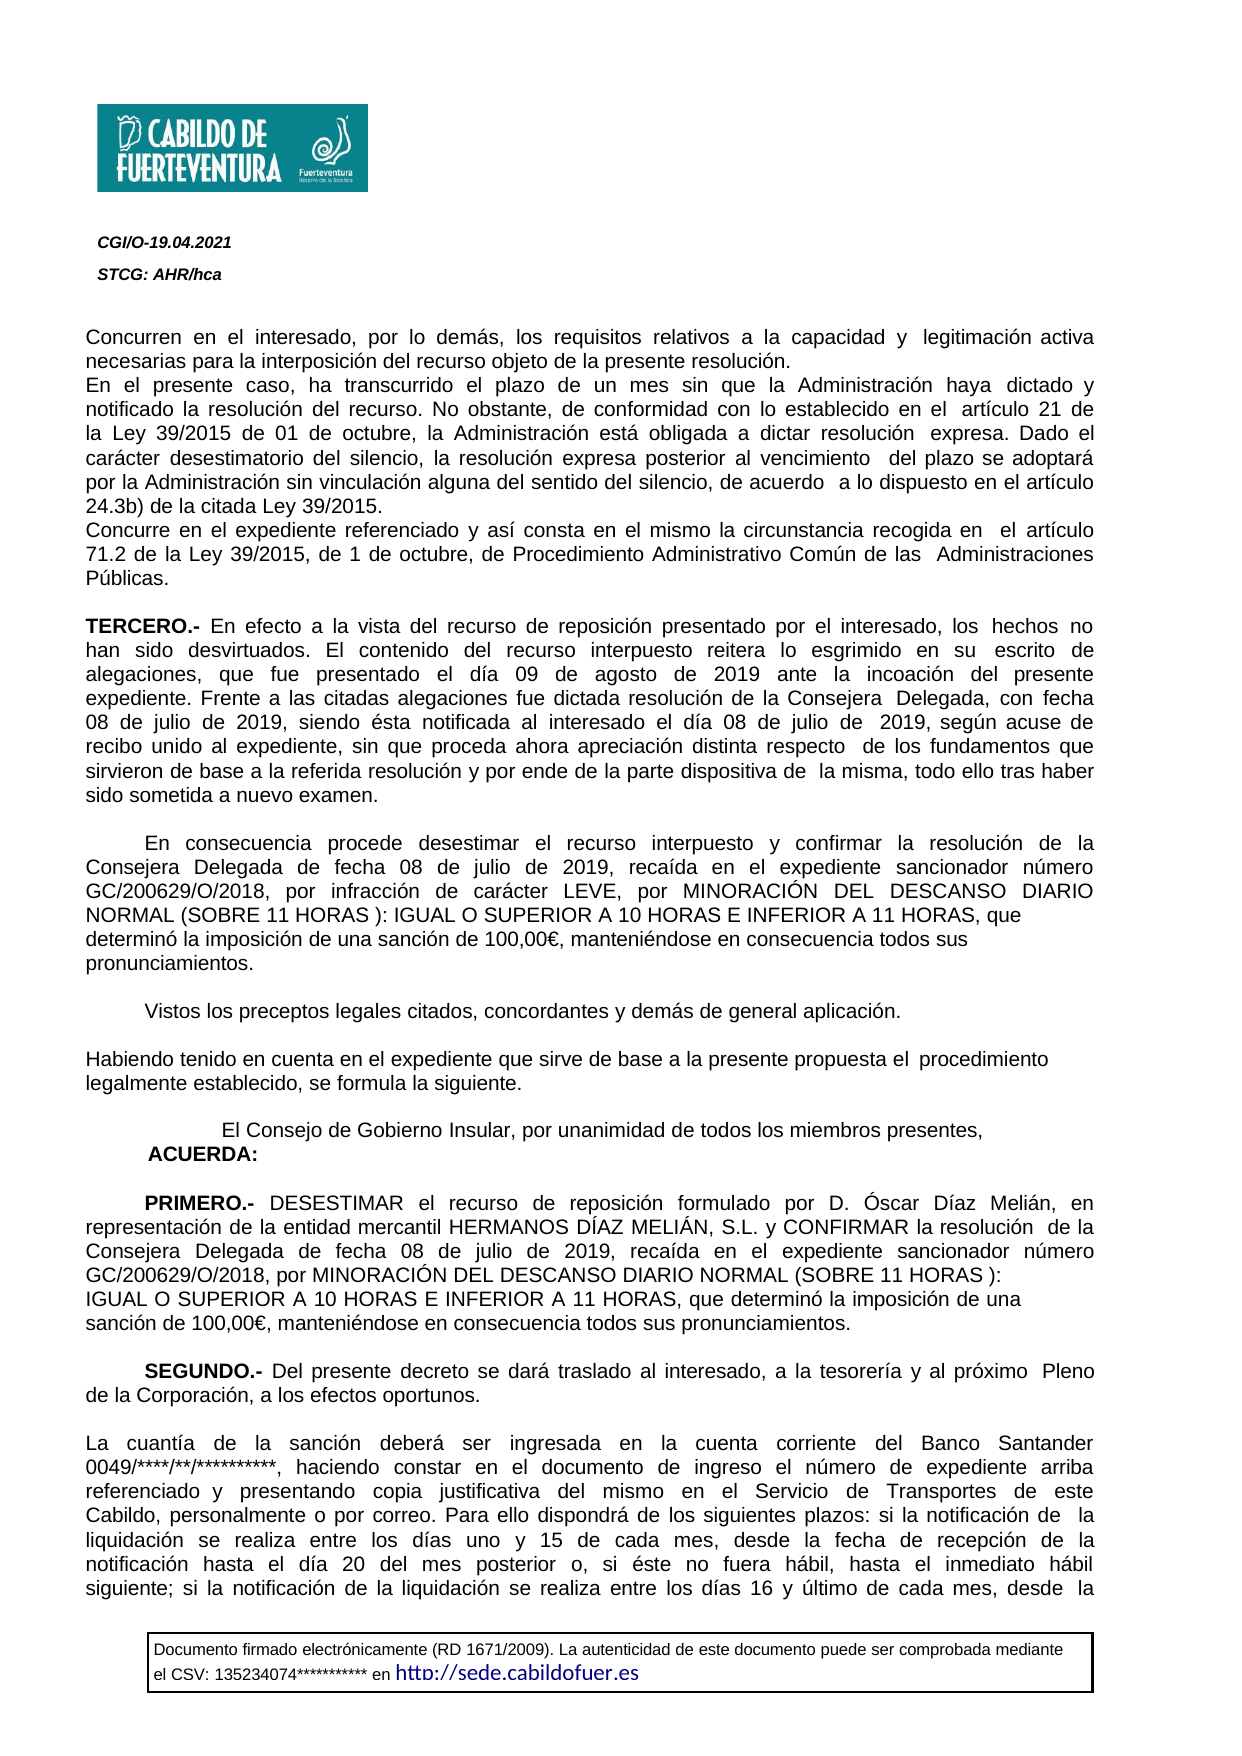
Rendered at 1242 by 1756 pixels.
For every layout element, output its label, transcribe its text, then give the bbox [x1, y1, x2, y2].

text Concurren en el interesado, por lo demás, los requisitos relativos a la capacidad y legitimación activa necesarias para la interposición del recurso objeto de la presente resolución. [85, 325, 1094, 373]
subtitle ACUERDA: [148, 1142, 1106, 1166]
text En consecuencia procede desestimar el recurso interpuesto y confirmar la resolución de la Consejera Delegada de fecha 08 de julio de 2019, recaída en el expediente sancionador número GC/200629/O/2018, por infracción de carácter LEVE, por MINORACIÓN DEL DESCANSO DIARIO NORMAL (SOBRE 11 HORAS ): IGUAL O SUPERIOR A 10 HORAS E INFERIOR A 11 HORAS, que [85, 830, 1094, 927]
text Vistos los preceptos legales citados, concordantes y demás de general aplicación. [85, 999, 1106, 1023]
text Habiendo tenido en cuenta en el expediente que sirve de base a la presente propuesta el procedimiento legalmente establecido, se formula la siguiente. [85, 1047, 1086, 1095]
text Concurre en el expediente referenciado y así consta en el mismo la circunstancia recogida en el artículo 71.2 de la Ley 39/2015, de 1 de octubre, de Procedimiento Administrativo Común de las Administraciones Públicas. [85, 518, 1094, 590]
text determinó la imposición de una sanción de 100,00€, manteniéndose en consecuencia todos sus pronunciamientos. [85, 927, 1088, 975]
text PRIMERO.- DESESTIMAR el recurso de reposición formulado por D. Óscar Díaz Melián, en representación de la entidad mercantil HERMANOS DÍAZ MELIÁN, S.L. y CONFIRMAR la resolución de la Consejera Delegada de fecha 08 de julio de 2019, recaída en el expediente sancionador número GC/200629/O/2018, por MINORACIÓN DEL DESCANSO DIARIO NORMAL (SOBRE 11 HORAS ): [85, 1190, 1094, 1287]
text SEGUNDO.- Del presente decreto se dará traslado al interesado, a la tesorería y al próximo Pleno de la Corporación, a los efectos oportunos. [85, 1359, 1095, 1407]
text El Consejo de Gobierno Insular, por unanimidad de todos los miembros presentes, [221, 1118, 1106, 1142]
text En el presente caso, ha transcurrido el plazo de un mes sin que la Administración haya dictado y notificado la resolución del recurso. No obstante, de conformidad con lo establecido en el artículo 21 de la Ley 39/2015 de 01 de octubre, la Administración está obligada a dictar resolución expresa. Dado el carácter desestimatorio del silencio, la resolución expresa posterior al vencimiento del plazo se adoptará por la Administración sin vinculación alguna del sentido del silencio, de acuerdo a lo dispuesto en el artículo 24.3b) de la citada Ley 39/2015. [85, 373, 1094, 518]
text TERCERO.- En efecto a la vista del recurso de reposición presentado por el interesado, los hechos no han sido desvirtuados. El contenido del recurso interpuesto reitera lo esgrimido en su escrito de alegaciones, que fue presentado el día 09 de agosto de 2019 ante la incoación del presente expediente. Frente a las citadas alegaciones fue dictada resolución de la Consejera Delegada, con fecha 08 de julio de 2019, siendo ésta notificada al interesado el día 08 de julio de 2019, según acuse de recibo unido al expediente, sin que proceda ahora apreciación distinta respecto de los fundamentos que sirvieron de base a la referida resolución y por ende de la parte dispositiva de la misma, todo ello tras haber sido sometida a nuevo examen. [85, 613, 1094, 807]
text La cuantía de la sanción deberá ser ingresada en la cuenta corriente del Banco Santander 0049/****/**/**********, haciendo constar en el documento de ingreso el número de expediente arriba referenciado y presentando copia justificativa del mismo en el Servicio de Transportes de este Cabildo, personalmente o por correo. Para ello dispondrá de los siguientes plazos: si la notificación de la liquidación se realiza entre los días uno y 15 de cada mes, desde la fecha de recepción de la notificación hasta el día 20 del mes posterior o, si éste no fuera hábil, hasta el inmediato hábil siguiente; si la notificación de la liquidación se realiza entre los días 16 y último de cada mes, desde la [85, 1431, 1094, 1600]
text IGUAL O SUPERIOR A 10 HORAS E INFERIOR A 11 HORAS, que determinó la imposición de una sanción de 100,00€, manteniéndose en consecuencia todos sus pronunciamientos. [85, 1287, 1088, 1335]
